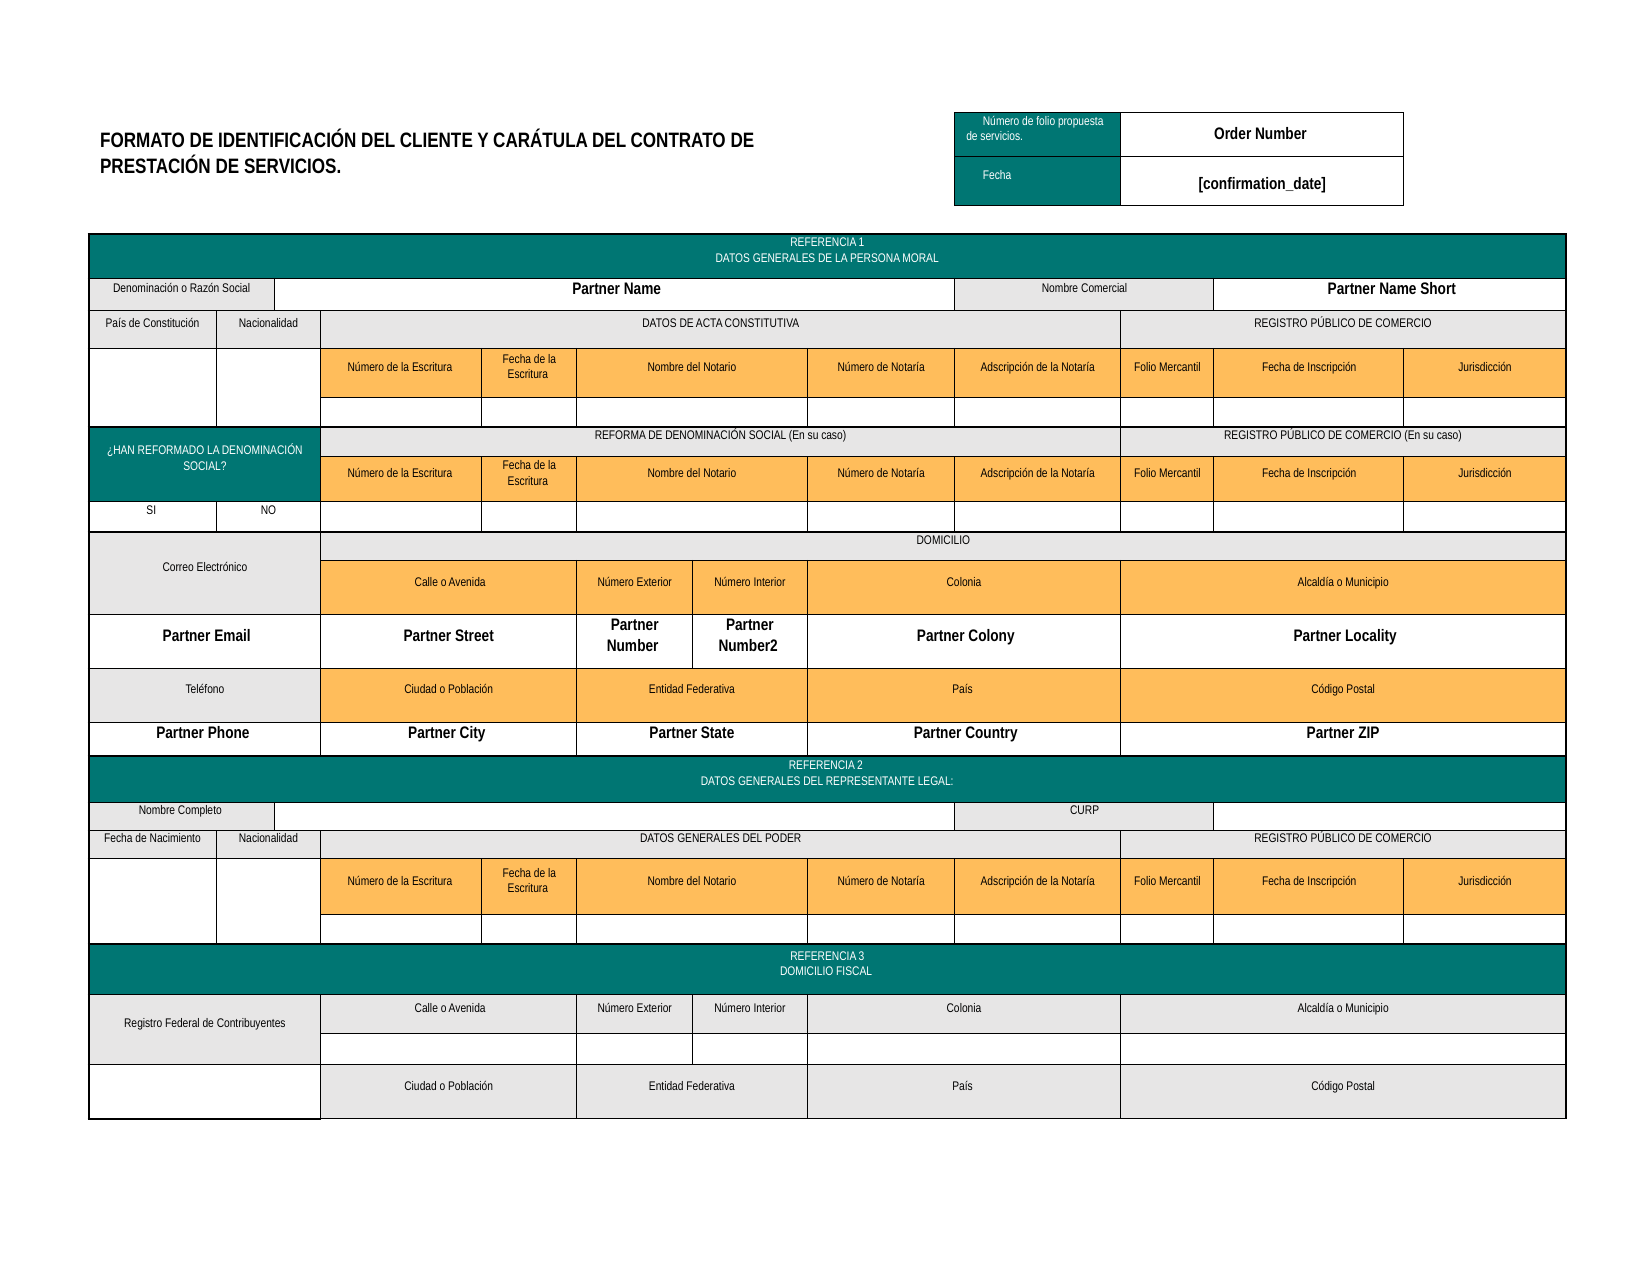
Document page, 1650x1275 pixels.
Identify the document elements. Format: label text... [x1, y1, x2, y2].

table_header Order Number [1121, 113, 1403, 156]
table_cell [808, 502, 954, 531]
table_cell Fecha de Inscripción [1214, 457, 1403, 501]
table_cell [807, 205, 955, 233]
table_cell [1567, 614, 1589, 668]
table_cell [576, 205, 581, 233]
table_cell Folio Mercantil [1121, 349, 1213, 397]
table_cell [1567, 914, 1589, 943]
table_cell [693, 205, 721, 233]
table_cell [1120, 206, 1214, 233]
table_cell Número Interior [693, 995, 807, 1033]
table_cell Fecha de Inscripción [1214, 349, 1403, 397]
table_cell Entidad Federativa [577, 669, 807, 722]
table_cell Jurisdicción [1404, 859, 1565, 914]
table_cell [808, 1034, 1120, 1064]
table_cell [275, 803, 954, 830]
table_cell [1567, 501, 1589, 531]
table_cell [90, 349, 216, 426]
table_cell [955, 206, 1120, 233]
table_cell [482, 398, 576, 426]
table_cell Calle o Avenida [321, 561, 576, 614]
table_cell DATOS GENERALES DEL PODER [321, 831, 1120, 858]
table_cell REFERENCIA 1 DATOS GENERALES DE LA PERSONA MORAL [90, 235, 1565, 278]
table_cell Colonia [808, 995, 1120, 1033]
table_cell Alcaldía o Municipio [1121, 995, 1565, 1033]
table_cell [1566, 205, 1589, 233]
table_cell [321, 502, 481, 531]
table_cell [1567, 560, 1589, 614]
table_cell REFERENCIA 2 DATOS GENERALES DEL REPRESENTANTE LEGAL: [90, 757, 1565, 802]
table_cell País de Constitución [90, 311, 216, 348]
table_cell [1214, 398, 1403, 426]
table_cell Ciudad o Población [321, 1065, 576, 1118]
table_cell [170, 205, 193, 233]
table_cell Nombre del Notario [577, 457, 807, 501]
table_cell [1404, 398, 1565, 426]
table_cell Fecha de la Escritura [482, 349, 576, 397]
table_cell REGISTRO PÚBLICO DE COMERCIO (En su caso) [1121, 428, 1565, 456]
table_cell Nombre Comercial [955, 279, 1213, 310]
table_cell País [808, 669, 1120, 722]
table_cell [1567, 278, 1589, 310]
table_cell [1404, 156, 1566, 205]
table_cell [1121, 1034, 1565, 1064]
table_cell [90, 1065, 320, 1118]
table_cell Adscripción de la Notaría [955, 457, 1120, 501]
table_cell Número de Notaría [808, 349, 954, 397]
table_cell Jurisdicción [1404, 349, 1565, 397]
table_cell Partner Email [90, 615, 320, 668]
table_cell [1567, 397, 1589, 426]
table_cell [1404, 915, 1565, 943]
table_cell [193, 205, 216, 233]
table_cell [confirmation_date] [1121, 157, 1403, 205]
table_cell [1121, 398, 1213, 426]
table_cell Número de Notaría [808, 859, 954, 914]
table_cell Partner Name Short [1214, 279, 1565, 310]
table_cell [298, 205, 321, 233]
table_cell Alcaldía o Municipio [1121, 561, 1565, 614]
table_cell Adscripción de la Notaría [955, 349, 1120, 397]
table_header [1404, 112, 1566, 156]
table_cell Folio Mercantil [1121, 457, 1213, 501]
table_cell [693, 1034, 807, 1064]
table_cell Número de la Escritura [321, 859, 481, 914]
table_cell [217, 349, 320, 426]
table_cell [1567, 943, 1589, 994]
table_cell [577, 502, 807, 531]
table_cell Nombre del Notario [577, 349, 807, 397]
table_cell Adscripción de la Notaría [955, 859, 1120, 914]
table_cell [1214, 502, 1403, 531]
table_cell [721, 205, 807, 233]
table_cell Partner Name [275, 279, 954, 310]
table_cell Partner Street [321, 615, 576, 668]
table_cell [321, 398, 481, 426]
table_cell [321, 205, 374, 233]
table_cell Número Exterior [577, 561, 692, 614]
table_cell Entidad Federativa [577, 1065, 807, 1118]
table_cell [1566, 156, 1589, 205]
table_cell Nacionalidad [217, 311, 320, 348]
table_cell [321, 915, 481, 943]
table_cell [1214, 206, 1404, 233]
table_cell [955, 915, 1120, 943]
table_cell [1214, 915, 1403, 943]
table_cell Número Exterior [577, 995, 692, 1033]
table_cell [482, 205, 506, 233]
table_cell Fecha de la Escritura [482, 457, 576, 501]
table_cell Partner Locality [1121, 615, 1565, 668]
table_cell [808, 398, 954, 426]
table_cell REGISTRO PÚBLICO DE COMERCIO [1121, 831, 1565, 858]
table_cell Partner Country [808, 723, 1120, 754]
table_cell NO [217, 502, 320, 531]
table_cell Jurisdicción [1404, 457, 1565, 501]
table_cell Fecha [955, 157, 1120, 205]
table_cell [274, 205, 297, 233]
table_cell Número de Notaría [808, 457, 954, 501]
table_cell [955, 502, 1120, 531]
table_cell REGISTRO PÚBLICO DE COMERCIO [1121, 311, 1565, 348]
table_cell [89, 205, 170, 233]
table_cell [506, 205, 532, 233]
table_cell [1567, 755, 1589, 802]
table_cell [1121, 502, 1213, 531]
table_header [807, 112, 954, 156]
table_cell [577, 1034, 692, 1064]
table_cell DATOS DE ACTA CONSTITUTIVA [321, 311, 1120, 348]
table_cell Correo Electrónico [90, 533, 320, 614]
table_cell Teléfono [90, 669, 320, 722]
table_cell ¿HAN REFORMADO LA DENOMINACIÓN SOCIAL? [90, 428, 320, 501]
table_cell [1404, 502, 1565, 531]
table_cell DOMICILIO [321, 533, 1565, 560]
table_cell [428, 205, 482, 233]
table_cell Fecha de la Escritura [482, 859, 576, 914]
table_cell [1121, 915, 1213, 943]
table_cell REFORMA DE DENOMINACIÓN SOCIAL (En su caso) [321, 428, 1120, 456]
table_cell [1567, 233, 1589, 278]
table_cell Nombre Completo [90, 803, 274, 830]
table_header Número de folio propuesta de servicios. [955, 113, 1120, 156]
table_cell [217, 859, 320, 943]
table_cell [1567, 830, 1589, 858]
table_cell [1567, 348, 1589, 397]
table_cell [374, 205, 428, 233]
table_cell Nombre del Notario [577, 859, 807, 914]
table_cell [1567, 310, 1589, 348]
table_cell Número de la Escritura [321, 349, 481, 397]
table_cell [1567, 802, 1589, 830]
table_cell [1404, 205, 1566, 233]
table_cell Denominación o Razón Social [90, 279, 274, 310]
table_cell Partner Number2 [693, 615, 807, 668]
table_cell [321, 1034, 576, 1064]
table_cell País [808, 1065, 1120, 1118]
table_cell [807, 156, 954, 205]
table_cell [216, 205, 274, 233]
table_cell [955, 398, 1120, 426]
table_cell Partner City [321, 723, 576, 754]
table_cell Fecha de Nacimiento [90, 831, 216, 858]
table_cell Partner Phone [90, 723, 320, 754]
table_cell [532, 205, 576, 233]
table_cell [1567, 668, 1589, 722]
table_cell [90, 859, 216, 943]
table_cell [1567, 858, 1589, 914]
table_cell Partner Colony [808, 615, 1120, 668]
table_cell [1567, 1064, 1589, 1118]
table_cell [1567, 994, 1589, 1033]
table_header FORMATO DE IDENTIFICACIÓN DEL CLIENTE Y CARÁTULA DEL CONTRATO DE PRESTACIÓN DE SERVICIOS. [89, 112, 807, 205]
table_cell Ciudad o Población [321, 669, 576, 722]
table_cell Partner Number [577, 615, 692, 668]
table_cell Código Postal [1121, 1065, 1565, 1118]
table_cell Partner ZIP [1121, 723, 1565, 754]
table_cell [577, 398, 807, 426]
table_cell [1567, 531, 1589, 560]
table_cell [581, 205, 692, 233]
table_cell Número de la Escritura [321, 457, 481, 501]
table_cell Partner State [577, 723, 807, 754]
table_cell [1567, 426, 1589, 456]
table_cell Número Interior [693, 561, 807, 614]
table_cell Nacionalidad [217, 831, 320, 858]
table_cell Código Postal [1121, 669, 1565, 722]
table_cell [1567, 1033, 1589, 1064]
table_cell [482, 502, 576, 531]
table_cell Registro Federal de Contribuyentes [90, 995, 320, 1064]
table_cell [808, 915, 954, 943]
table_cell Folio Mercantil [1121, 859, 1213, 914]
table_cell REFERENCIA 3 DOMICILIO FISCAL [90, 945, 1565, 994]
table_cell [482, 915, 576, 943]
table_cell [577, 915, 807, 943]
table_cell Fecha de Inscripción [1214, 859, 1403, 914]
table_cell Colonia [808, 561, 1120, 614]
table_cell [1567, 722, 1589, 754]
table_header [1566, 112, 1589, 156]
table_cell [1567, 456, 1589, 501]
table_cell SI [90, 502, 216, 531]
table_cell [1214, 803, 1565, 830]
table_cell Calle o Avenida [321, 995, 576, 1033]
table_cell CURP [955, 803, 1213, 830]
